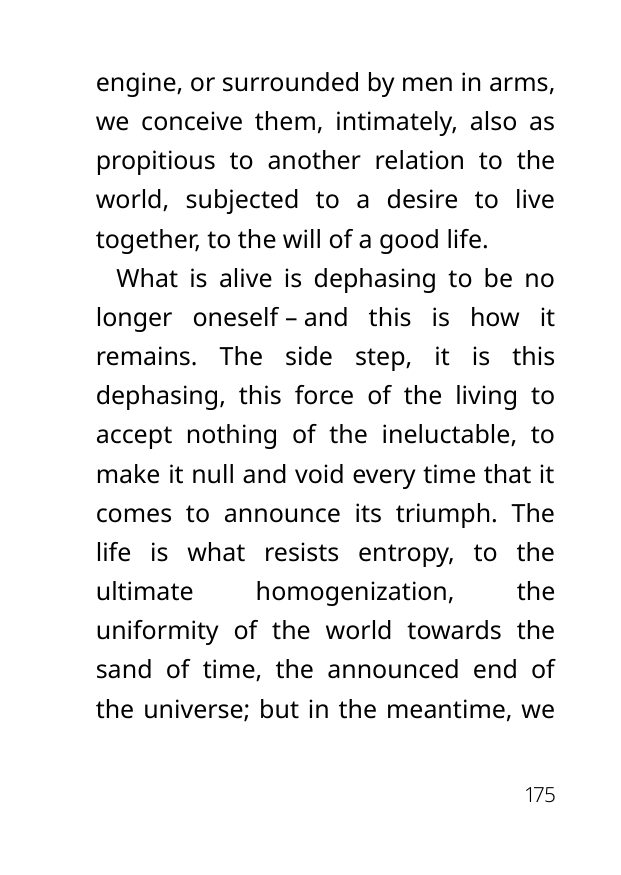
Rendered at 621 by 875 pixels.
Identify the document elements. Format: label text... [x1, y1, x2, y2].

text What is alive is dephasing to be no longer oneself – and this is how it remains. The side step, it is this dephasing, this force of the living to accept nothing of the ineluctable, to make it null and void every time that it comes to announce its triumph. The life is what resists entropy, to the ultimate homogenization, the uniformity of the world towards the sand of time, the announced end of the universe; but in the meantime, we [96, 261, 555, 725]
text engine, or surrounded by men in arms, we conceive them, intimately, also as propitious to another relation to the world, subjected to a desire to live together, to the will of a good life. [96, 65, 555, 255]
